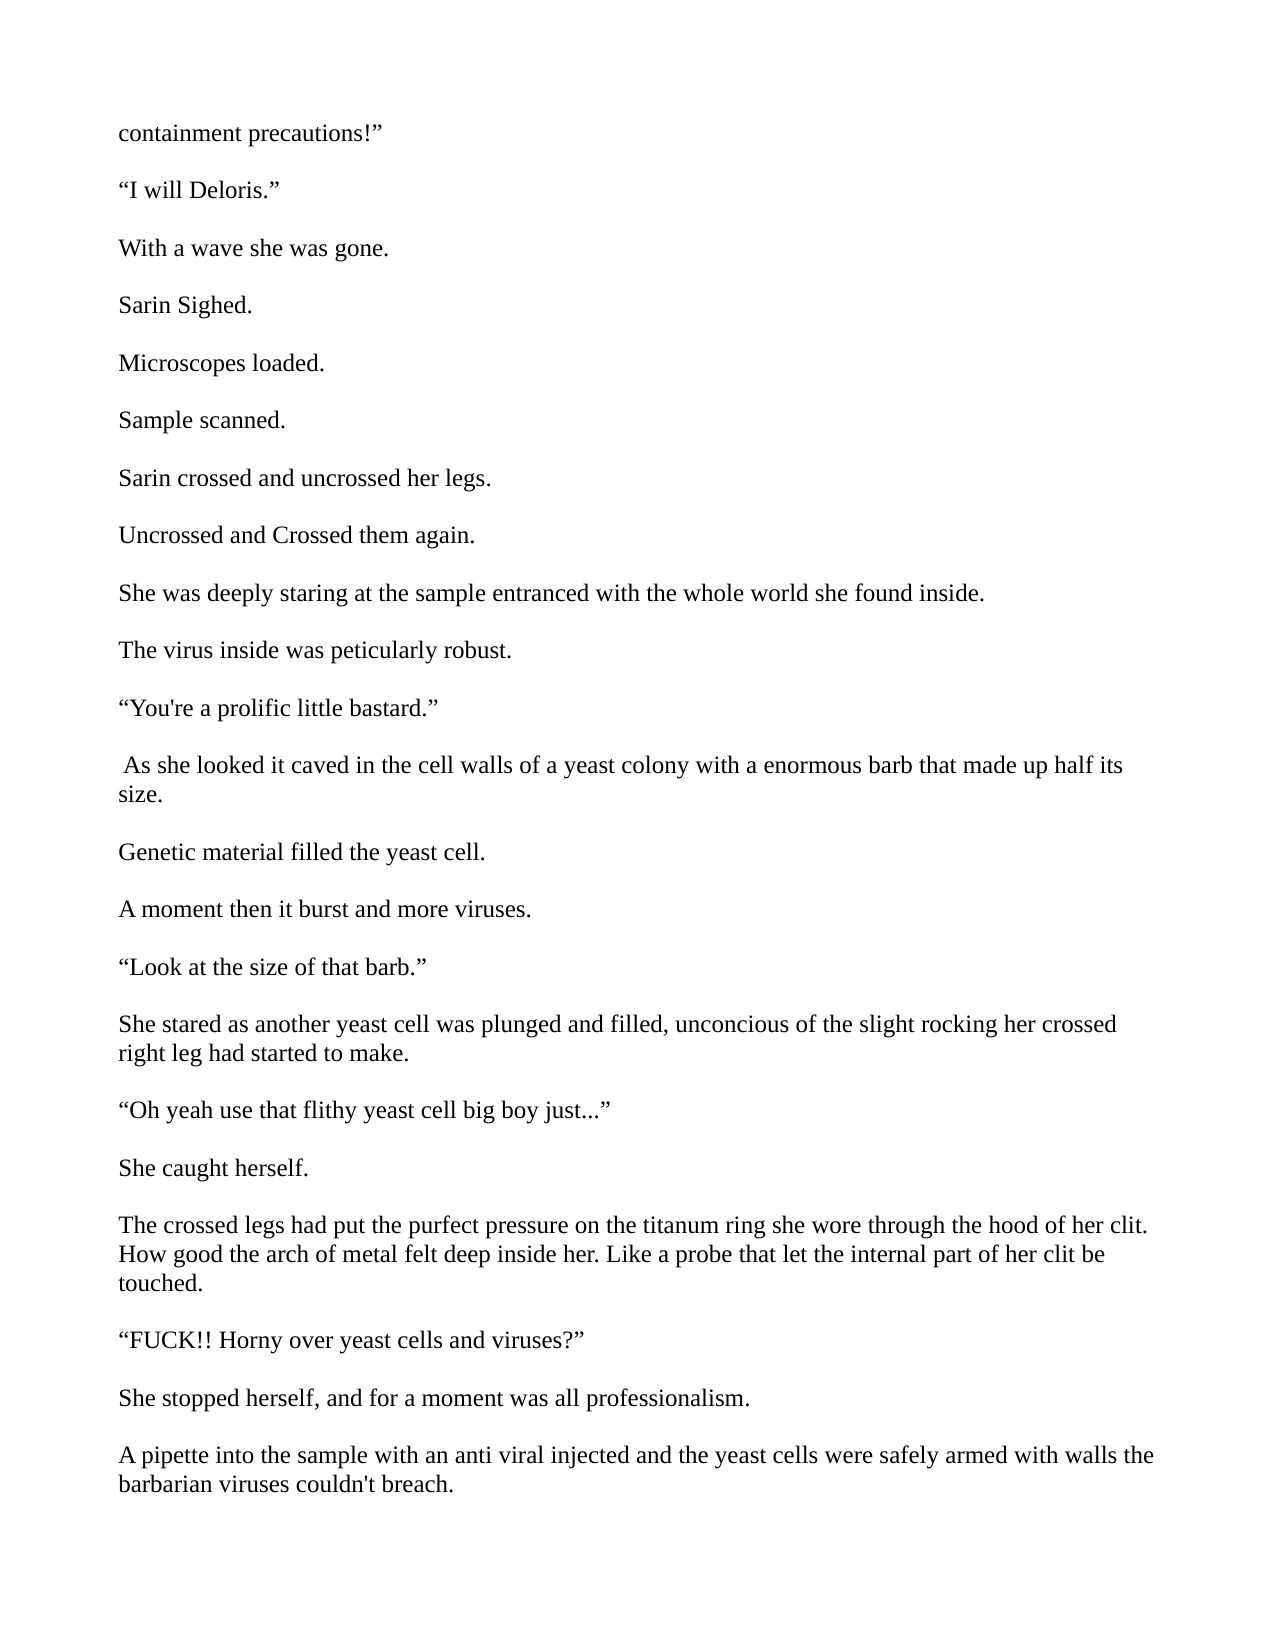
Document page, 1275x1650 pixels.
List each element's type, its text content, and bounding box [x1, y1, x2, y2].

text “Oh yeah use that flithy yeast cell big boy just...” [118, 1096, 1157, 1124]
text The virus inside was peticularly robust. [118, 636, 1157, 664]
text With a wave she was gone. [118, 233, 1157, 262]
text She stopped herself, and for a moment was all professionalism. [118, 1383, 1157, 1412]
text Sarin crossed and uncrossed her legs. [118, 463, 1157, 492]
text Sarin Sighed. [118, 291, 1157, 319]
text containment precautions!” [118, 118, 1157, 147]
text A moment then it burst and more viruses. [118, 894, 1157, 923]
text Genetic material filled the yeast cell. [118, 837, 1157, 866]
text The crossed legs had put the purfect pressure on the titanum ring she wore through the hood of her clit. How good the arch of metal felt deep inside her. Like a probe that let the internal part of her clit be touched. “FUCK!! Horny over yeast cells and viruses?” [118, 1211, 1157, 1354]
text She caught herself. [118, 1153, 1157, 1182]
text Microscopes loaded. Sample scanned. [118, 348, 1157, 434]
text “I will Deloris.” [118, 176, 1157, 204]
text Uncrossed and Crossed them again. She was deeply staring at the sample entranced with the whole world she found inside. [118, 521, 1157, 607]
text As she looked it caved in the cell walls of a yeast colony with a enormous barb that made up half its size. [118, 751, 1157, 808]
text “You're a prolific little bastard.” [118, 693, 1157, 722]
text “Look at the size of that barb.” She stared as another yeast cell was plunged and filled, unconcious of the slight rocking her crossed right leg had started to make. [118, 952, 1157, 1067]
text A pipette into the sample with an anti viral injected and the yeast cells were safely armed with walls the barbarian viruses couldn't breach. [118, 1441, 1157, 1498]
